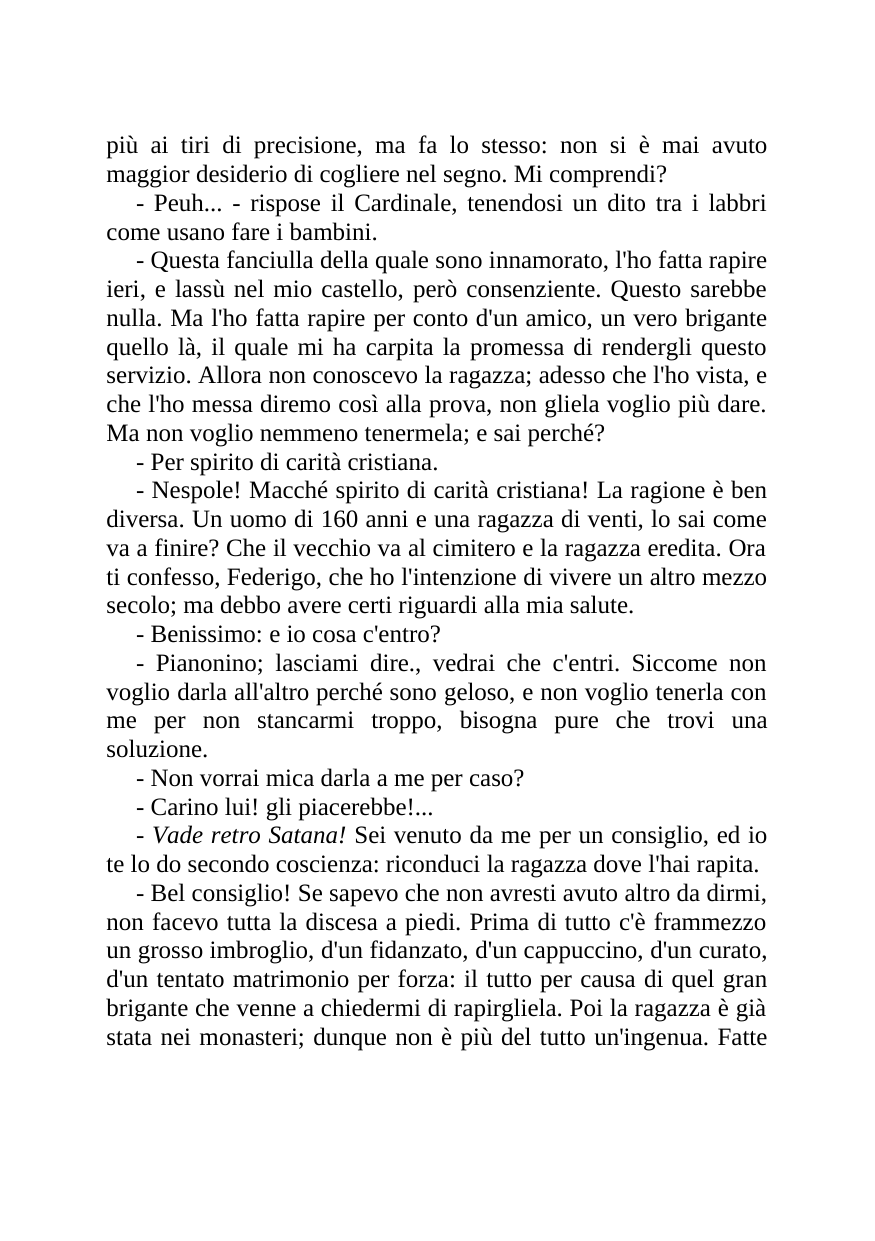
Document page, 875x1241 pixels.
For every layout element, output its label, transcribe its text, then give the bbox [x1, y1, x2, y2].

text - Nespole! Macché spirito di carità cristiana! La ragione è ben diversa. Un uomo di 160 anni e una ragazza di venti, lo sai come va a finire? Che il vecchio va al cimitero e la ragazza eredita. Ora ti confesso, Federigo, che ho l'intenzione di vivere un altro mezzo secolo; ma debbo avere certi riguardi alla mia salute. [106, 475, 768, 619]
text - Benissimo: e io cosa c'entro? [106, 619, 768, 648]
text - Non vorrai mica darla a me per caso? [106, 763, 768, 792]
text - Bel consiglio! Se sapevo che non avresti avuto altro da dirmi, non facevo tutta la discesa a piedi. Prima di tutto c'è frammezzo un grosso imbroglio, d'un fidanzato, d'un cappuccino, d'un curato, d'un tentato matrimonio per forza: il tutto per causa di quel gran brigante che venne a chiedermi di rapirgliela. Poi la ragazza è già stata nei monasteri; dunque non è più del tutto un'ingenua. Fatte [106, 878, 768, 1050]
text - Per spirito di carità cristiana. [106, 447, 768, 475]
text - Carino lui! gli piacerebbe!... [106, 792, 768, 820]
text - Peuh... - rispose il Cardinale, tenendosi un dito tra i labbri come usano fare i bambini. [106, 188, 768, 245]
text - Questa fanciulla della quale sono innamorato, l'ho fatta rapire ieri, e lassù nel mio castello, però consenziente. Questo sarebbe nulla. Ma l'ho fatta rapire per conto d'un amico, un vero brigante quello là, il quale mi ha carpita la promessa di rendergli questo servizio. Allora non conoscevo la ragazza; adesso che l'ho vista, e che l'ho messa diremo così alla prova, non gliela voglio più dare. Ma non voglio nemmeno tenermela; e sai perché? [106, 245, 768, 447]
text - Pianonino; lasciami dire., vedrai che c'entri. Siccome non voglio darla all'altro perché sono geloso, e non voglio tenerla con me per non stancarmi troppo, bisogna pure che trovi una soluzione. [106, 648, 768, 763]
text più ai tiri di precisione, ma fa lo stesso: non si è mai avuto maggior desiderio di cogliere nel segno. Mi comprendi? [106, 130, 768, 188]
text - Vade retro Satana! Sei venuto da me per un consiglio, ed io te lo do secondo coscienza: riconduci la ragazza dove l'hai rapita. [106, 820, 768, 878]
